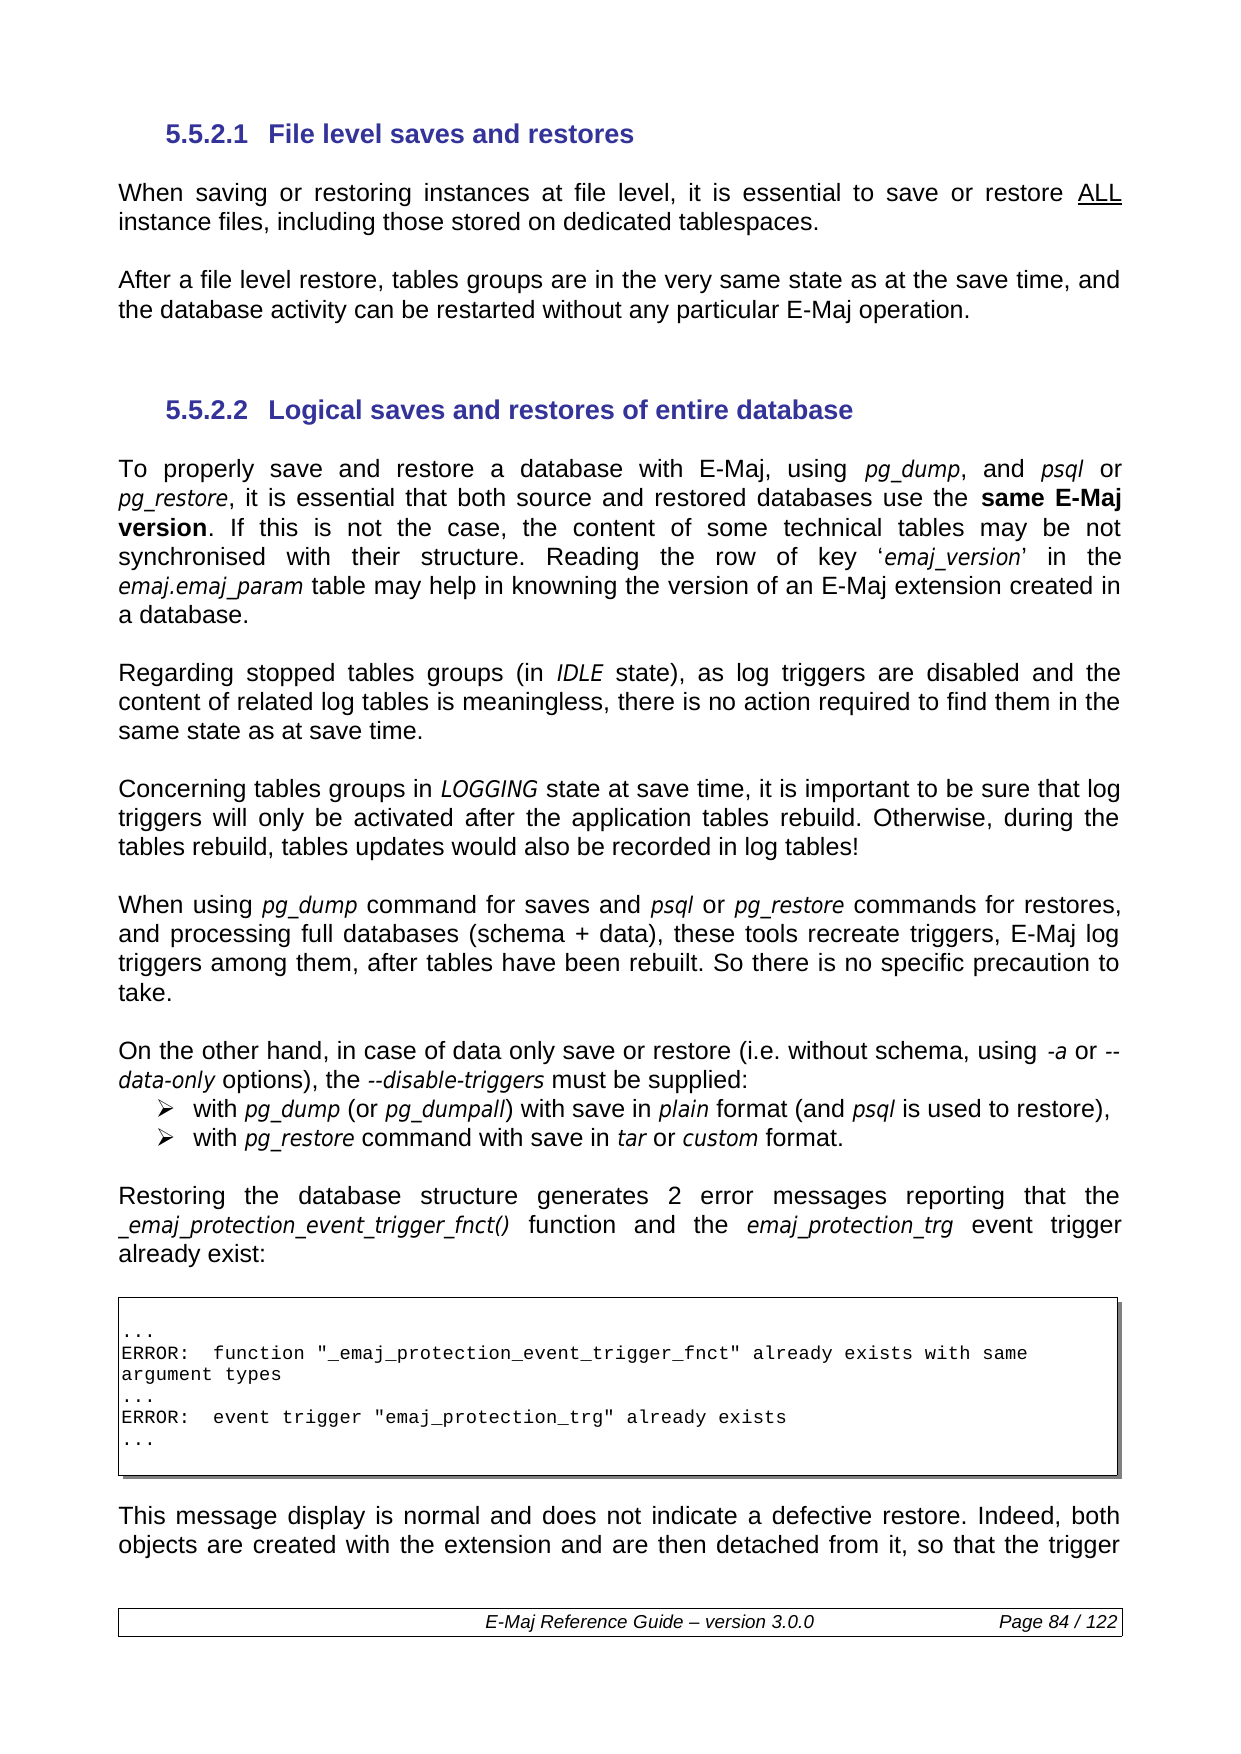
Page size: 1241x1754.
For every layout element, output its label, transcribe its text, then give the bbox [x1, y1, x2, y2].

text This message display is normal and does not indicate a defective restore. Indeed, both objects are created with the extension and are then detached from it, so that the trigger [118, 1501, 1122, 1559]
text To properly save and restore a database with E-Maj, using pg_dump, and psql or pg_restore, it is essential that both source and restored databases use the same E-Maj version. If this is not the case, the content of some technical tables may be not synchronised with their structure. Reading the row of key ‘emaj_version’ in the emaj.emaj_param table may help in knowning the version of an E-Maj extension created in a database. [118, 454, 1122, 629]
text Regarding stopped tables groups (in IDLE state), as log triggers are disabled and the content of related log tables is meaningless, there is no action required to find them in the same state as at save time. [118, 658, 1122, 745]
list with pg_restore command with save in tar or custom format. [156, 1123, 1122, 1152]
text ... [119, 1318, 1117, 1340]
text ... [119, 1383, 1117, 1404]
list with pg_dump (or pg_dumpall) with save in plain format (and psql is used to restore), [156, 1094, 1122, 1123]
text On the other hand, in case of data only save or restore (i.e. without schema, using -a or --data-only options), the --disable-triggers must be supplied: [118, 1036, 1122, 1094]
text When using pg_dump command for saves and psql or pg_restore commands for restores, and processing full databases (schema + data), these tools recreate triggers, E-Maj log triggers among them, after tables have been rebuilt. So there is no specific precaution to take. [118, 890, 1122, 1006]
text ERROR: function "_emaj_protection_event_trigger_fnct" already exists with same argument types [119, 1340, 1117, 1383]
text Restoring the database structure generates 2 error messages reporting that the _emaj_protection_event_trigger_fnct() function and the emaj_protection_trg event trigger already exist: [118, 1181, 1122, 1268]
text After a file level restore, tables groups are in the very same state as at the save time, and the database activity can be restarted without any particular E-Maj operation. [118, 265, 1122, 323]
text When saving or restoring instances at file level, it is essential to save or restore ALL instance files, including those stored on dedicated tablespaces. [118, 178, 1122, 236]
text ERROR: event trigger "emaj_protection_trg" already exists [119, 1404, 1117, 1426]
subtitle File level saves and restores [165, 118, 1122, 149]
subtitle Logical saves and restores of entire database [165, 394, 1122, 425]
text Concerning tables groups in LOGGING state at save time, it is important to be sure that log triggers will only be activated after the application tables rebuild. Otherwise, during the tables rebuild, tables updates would also be recorded in log tables! [118, 774, 1122, 861]
text ... [119, 1426, 1117, 1450]
